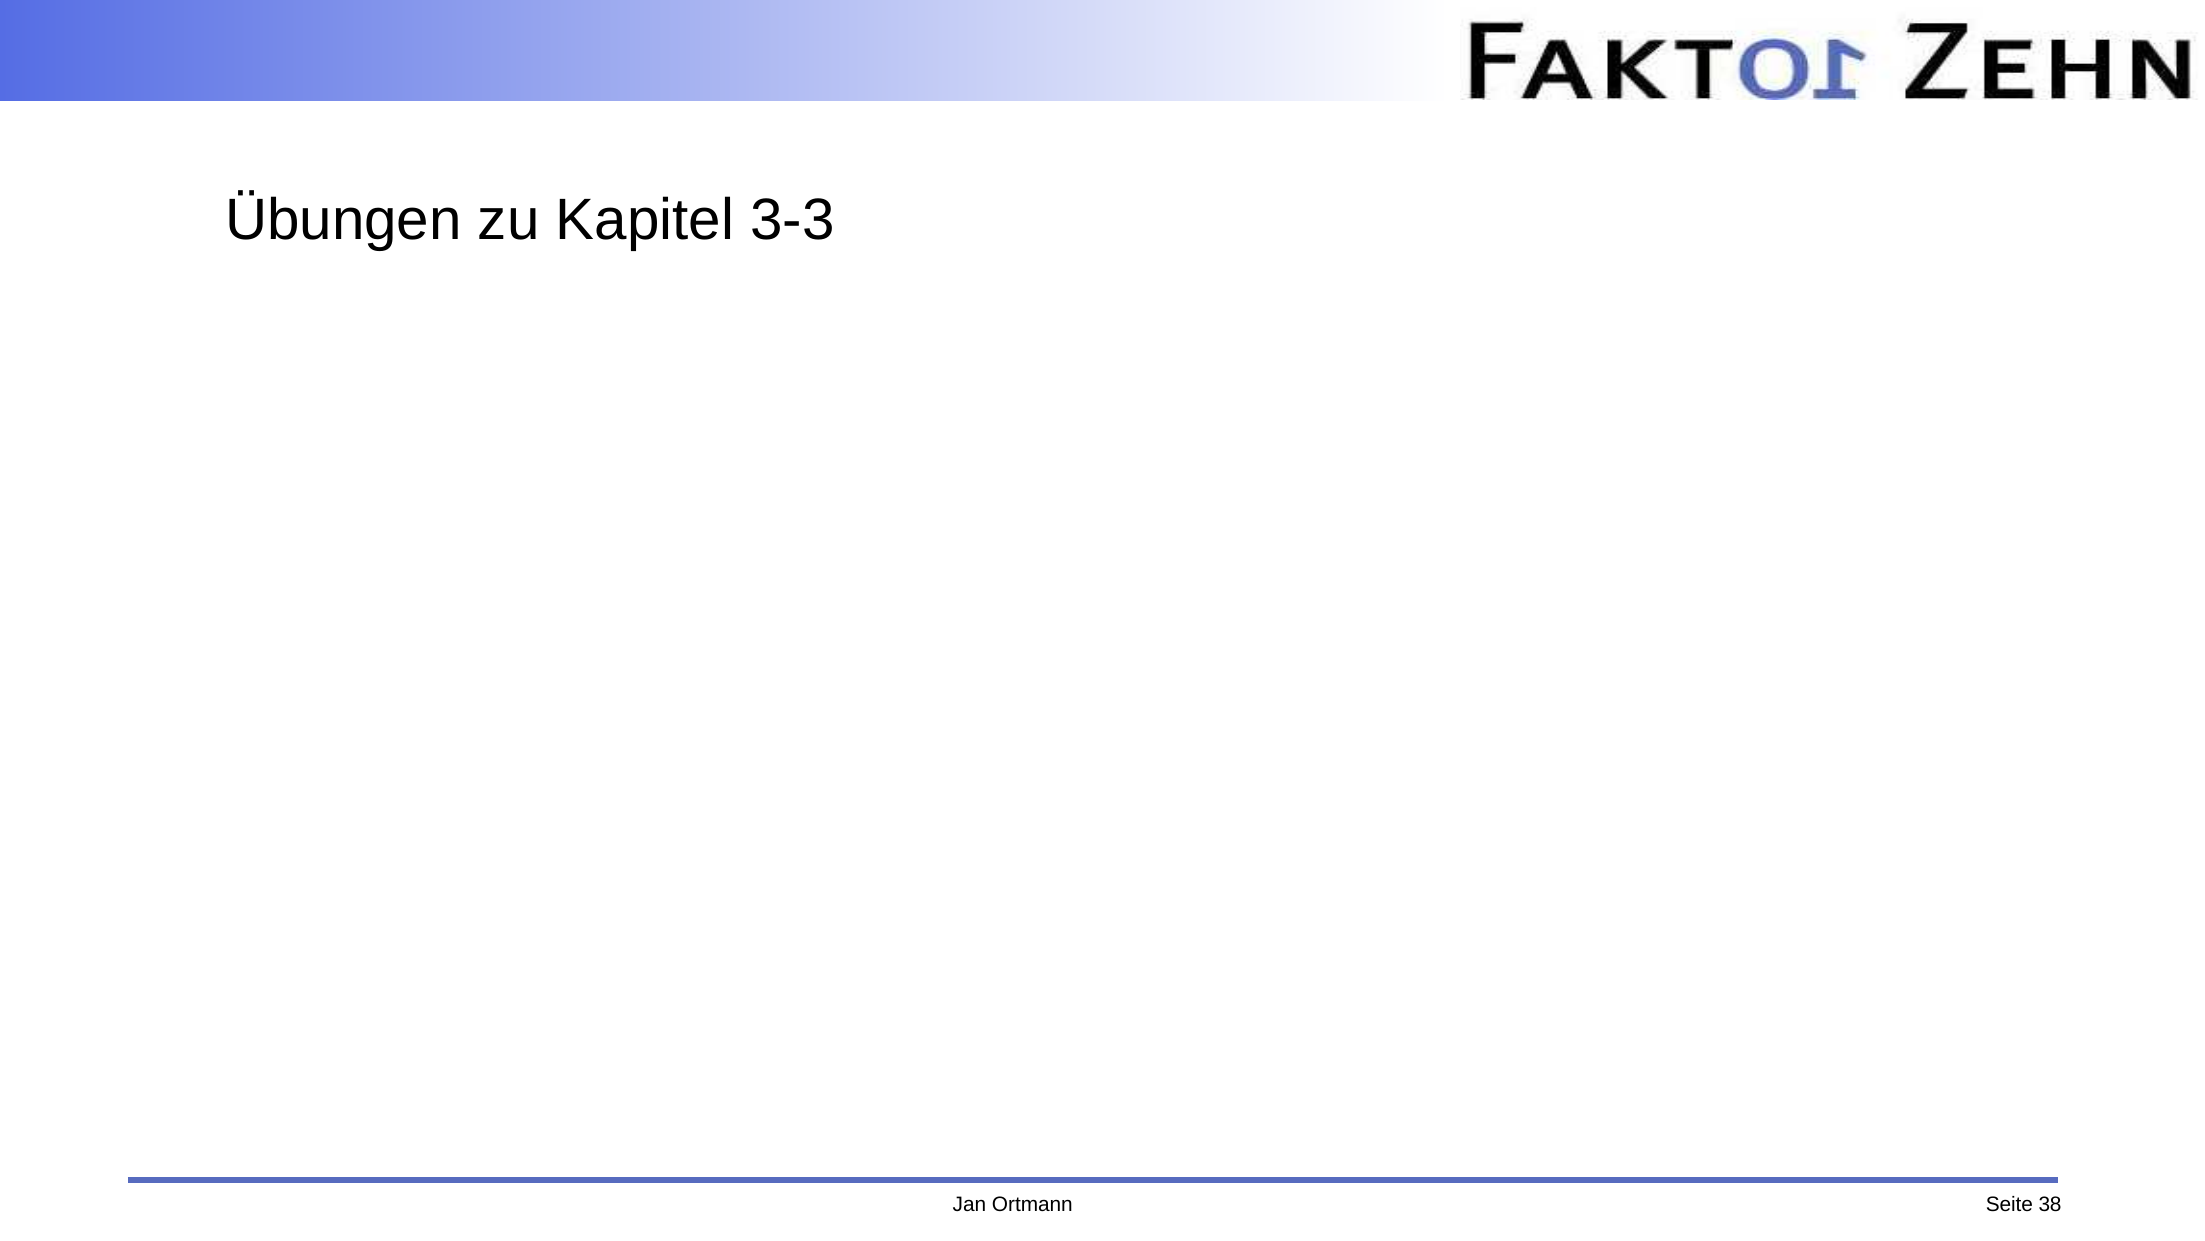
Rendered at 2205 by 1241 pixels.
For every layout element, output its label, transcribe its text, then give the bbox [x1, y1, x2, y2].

picture [1460, 7, 2202, 100]
title Übungen zu Kapitel 3-3 [225, 142, 1981, 296]
